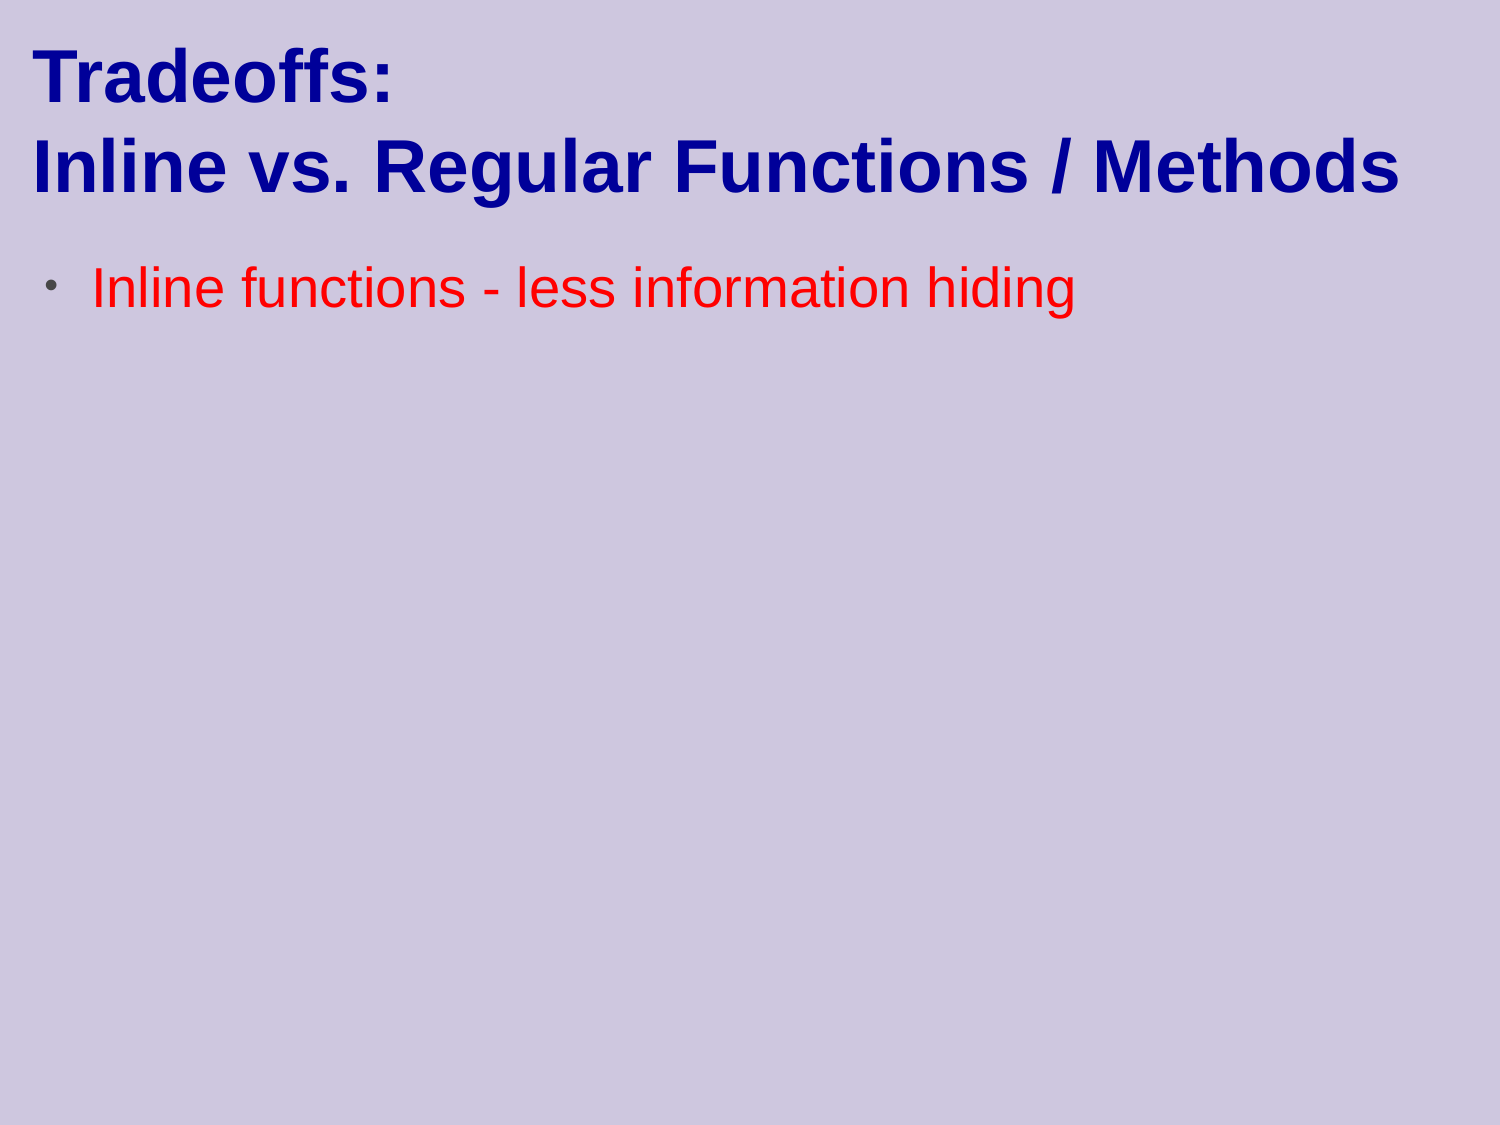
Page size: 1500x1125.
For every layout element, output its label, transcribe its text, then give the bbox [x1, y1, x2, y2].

list Inline functions - less information hiding [29, 243, 1101, 897]
title Tradeoffs: Inline vs. Regular Functions / Methods [17, 16, 1432, 220]
